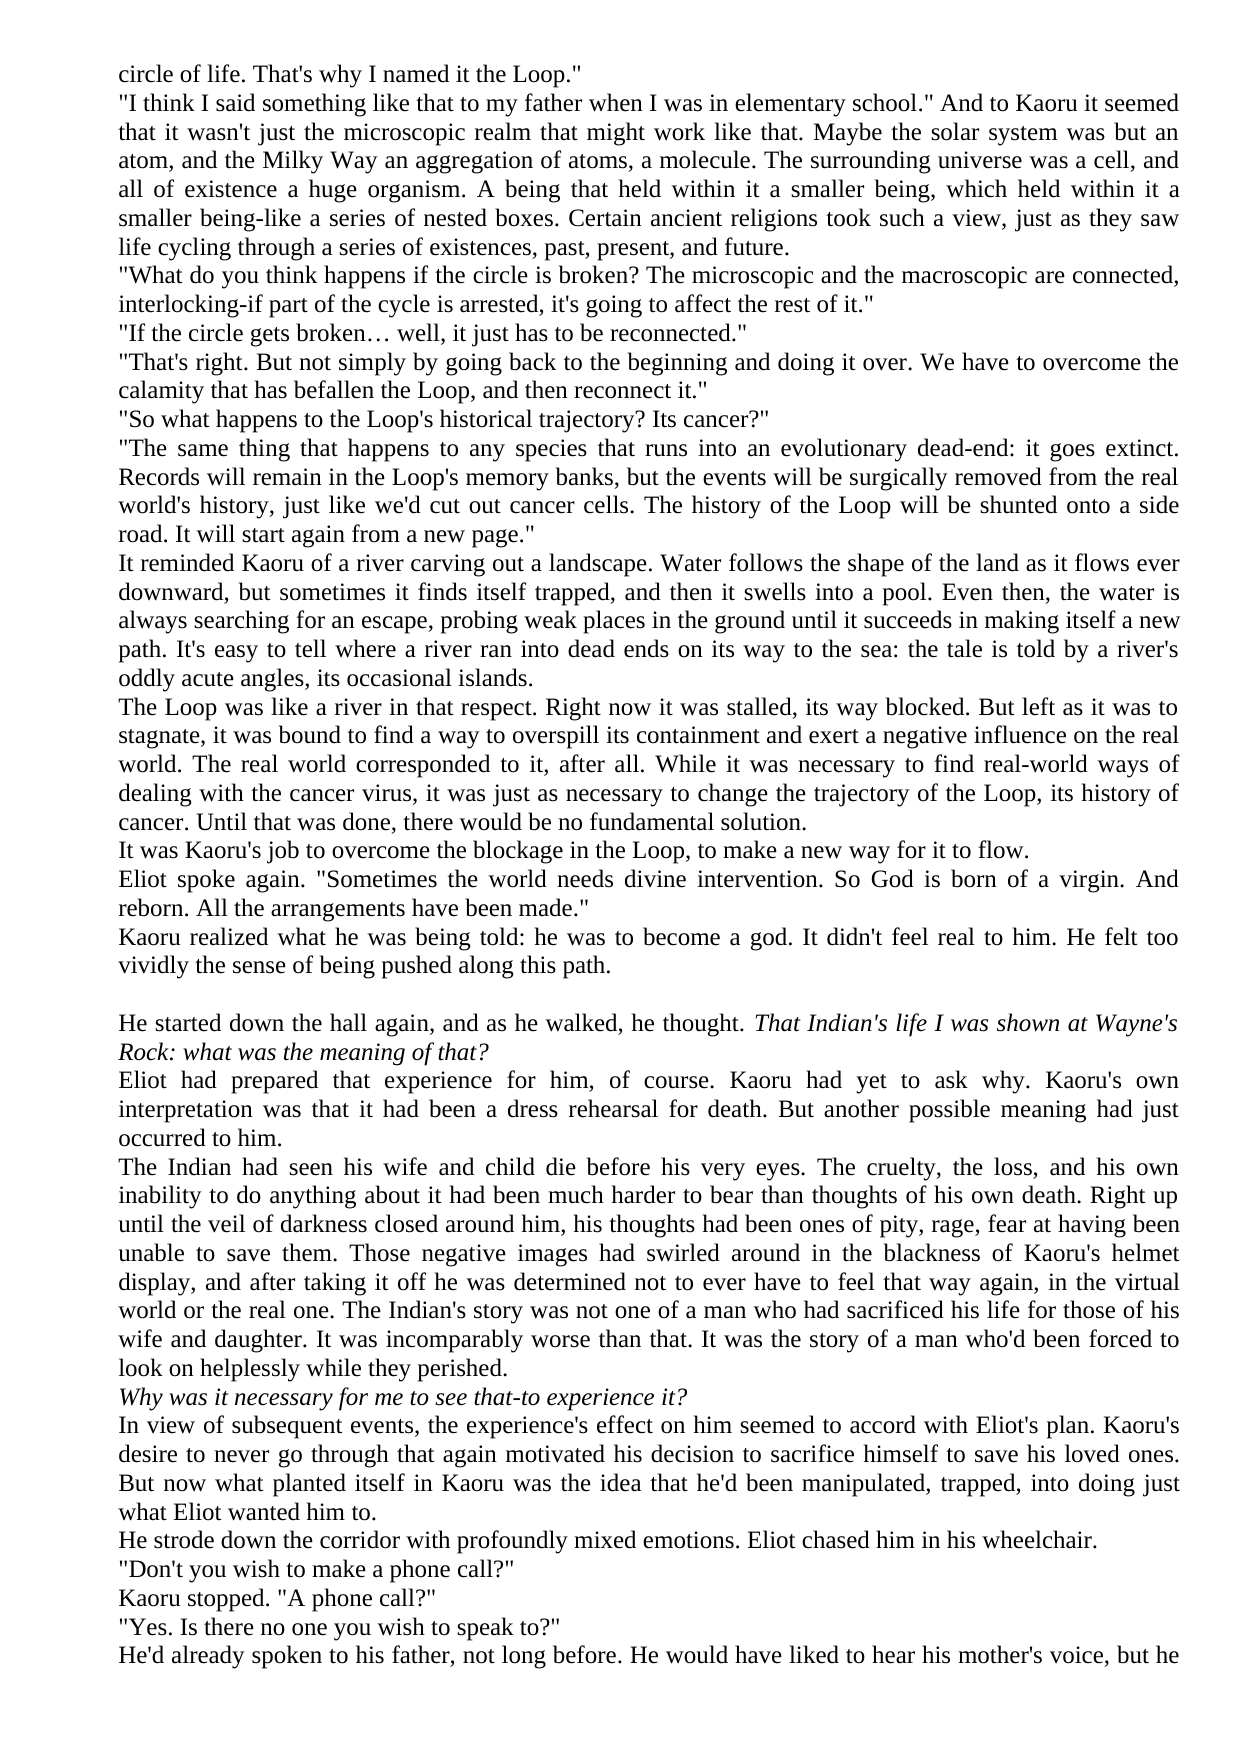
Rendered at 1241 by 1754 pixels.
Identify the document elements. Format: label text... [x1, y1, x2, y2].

text "Don't you wish to make a phone call?" [118, 1554, 1181, 1583]
text "So what happens to the Loop's historical trajectory? Its cancer?" [118, 404, 1181, 433]
text "That's right. But not simply by going back to the beginning and doing it over. We have to overcome the calamity that has befallen the Loop, and then reconnect it." [118, 347, 1181, 404]
text Eliot spoke again. "Sometimes the world needs divine intervention. So God is born of a virgin. And reborn. All the arrangements have been made." [118, 864, 1181, 922]
text It was Kaoru's job to overcome the blockage in the Loop, to make a new way for it to flow. [118, 835, 1181, 864]
text He'd already spoken to his father, not long before. He would have liked to hear his mother's voice, but he [118, 1640, 1181, 1669]
text "The same thing that happens to any species that runs into an evolutionary dead-end: it goes extinct. Records will remain in the Loop's memory banks, but the events will be surgically removed from the real world's history, just like we'd cut out cancer cells. The history of the Loop will be shunted onto a side road. It will start again from a new page." [118, 433, 1181, 548]
text "What do you think happens if the circle is broken? The microscopic and the macroscopic are connected, interlocking-if part of the cycle is arrested, it's going to affect the rest of it." [118, 260, 1181, 318]
text He strode down the corridor with profoundly mixed emotions. Eliot chased him in his wheelchair. [118, 1525, 1181, 1554]
text He started down the hall again, and as he walked, he thought. That Indian's life I was shown at Wayne's Rock: what was the meaning of that? [118, 1008, 1181, 1065]
text Kaoru stopped. "A phone call?" [118, 1583, 1181, 1612]
text The Indian had seen his wife and child die before his very eyes. The cruelty, the loss, and his own inability to do anything about it had been much harder to bear than thoughts of his own death. Right up until the veil of darkness closed around him, his thoughts had been ones of pity, rage, fear at having been unable to save them. Those negative images had swirled around in the blackness of Kaoru's helmet display, and after taking it off he was determined not to ever have to feel that way again, in the virtual world or the real one. The Indian's story was not one of a man who had sacrificed his life for those of his wife and daughter. It was incomparably worse than that. It was the story of a man who'd been forced to look on helplessly while they perished. [118, 1152, 1181, 1382]
text Eliot had prepared that experience for him, of course. Kaoru had yet to ask why. Kaoru's own interpretation was that it had been a dress rehearsal for death. But another possible meaning had just occurred to him. [118, 1065, 1181, 1152]
text Kaoru realized what he was being told: he was to become a god. It didn't feel real to him. He felt too vividly the sense of being pushed along this path. [118, 922, 1181, 979]
text Why was it necessary for me to see that-to experience it? [118, 1382, 1181, 1410]
text It reminded Kaoru of a river carving out a landscape. Water follows the shape of the land as it flows ever downward, but sometimes it finds itself trapped, and then it swells into a pool. Even then, the water is always searching for an escape, probing weak places in the ground until it succeeds in making itself a new path. It's easy to tell where a river ran into dead ends on its way to the sea: the tale is told by a river's oddly acute angles, its occasional islands. [118, 548, 1181, 692]
text circle of life. That's why I named it the Loop." [118, 59, 1181, 88]
text "I think I said something like that to my father when I was in elementary school." And to Kaoru it seemed that it wasn't just the microscopic realm that might work like that. Maybe the solar system was but an atom, and the Milky Way an aggregation of atoms, a molecule. The surrounding universe was a cell, and all of existence a huge organism. A being that held within it a smaller being, which held within it a smaller being-like a series of nested boxes. Certain ancient religions took such a view, just as they saw life cycling through a series of existences, past, present, and future. [118, 88, 1181, 260]
text The Loop was like a river in that respect. Right now it was stalled, its way blocked. But left as it was to stagnate, it was bound to find a way to overspill its containment and exert a negative influence on the real world. The real world corresponded to it, after all. While it was necessary to find real-world ways of dealing with the cancer virus, it was just as necessary to change the trajectory of the Loop, its history of cancer. Until that was done, there would be no fundamental solution. [118, 692, 1181, 835]
text "Yes. Is there no one you wish to speak to?" [118, 1612, 1181, 1640]
text In view of subsequent events, the experience's effect on him seemed to accord with Eliot's plan. Kaoru's desire to never go through that again motivated his decision to sacrifice himself to save his loved ones. But now what planted itself in Kaoru was the idea that he'd been manipulated, trapped, into doing just what Eliot wanted him to. [118, 1410, 1181, 1525]
text "If the circle gets broken… well, it just has to be reconnected." [118, 318, 1181, 347]
